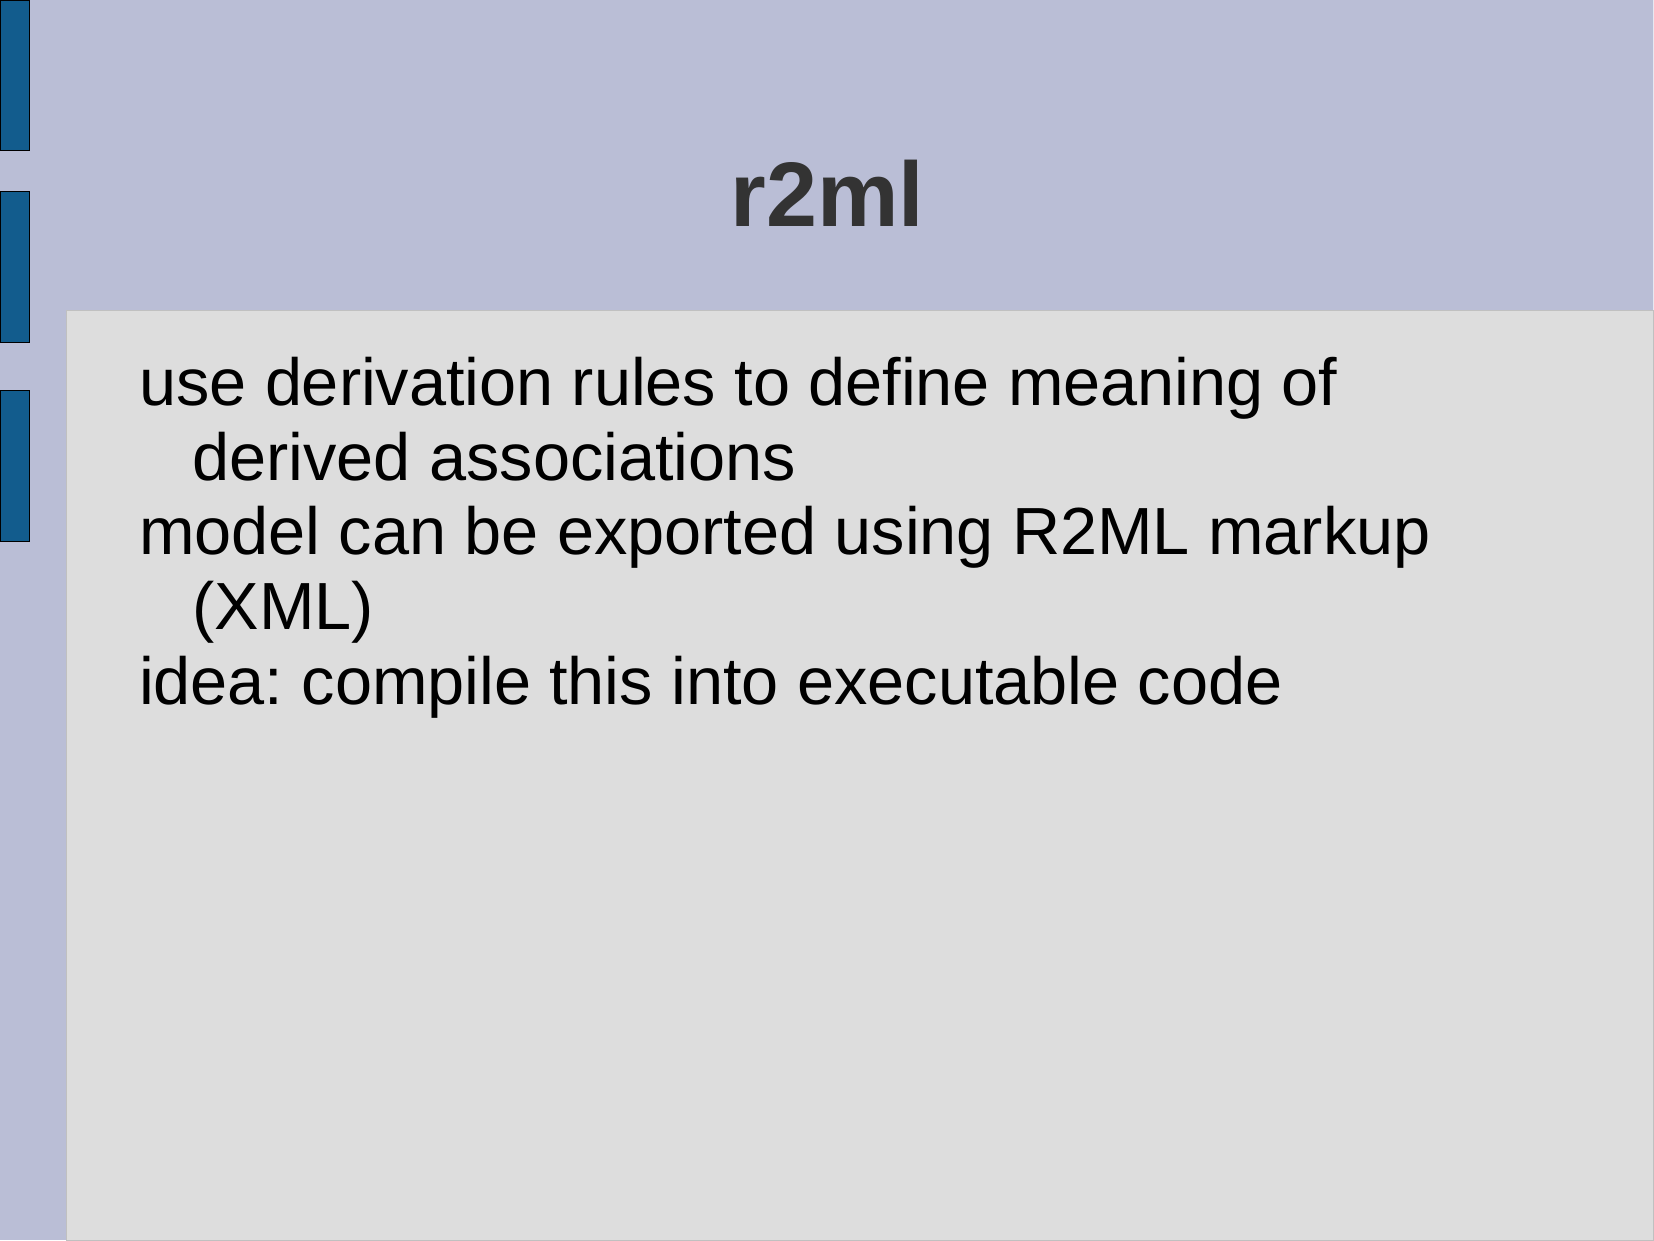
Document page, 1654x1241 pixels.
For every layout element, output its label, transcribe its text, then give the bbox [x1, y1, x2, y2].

list use derivation rules to define meaning of derived associations model can be exported using R2ML markup (XML) idea: compile this into executable code [121, 344, 1534, 1127]
title r2ml [121, 91, 1534, 299]
